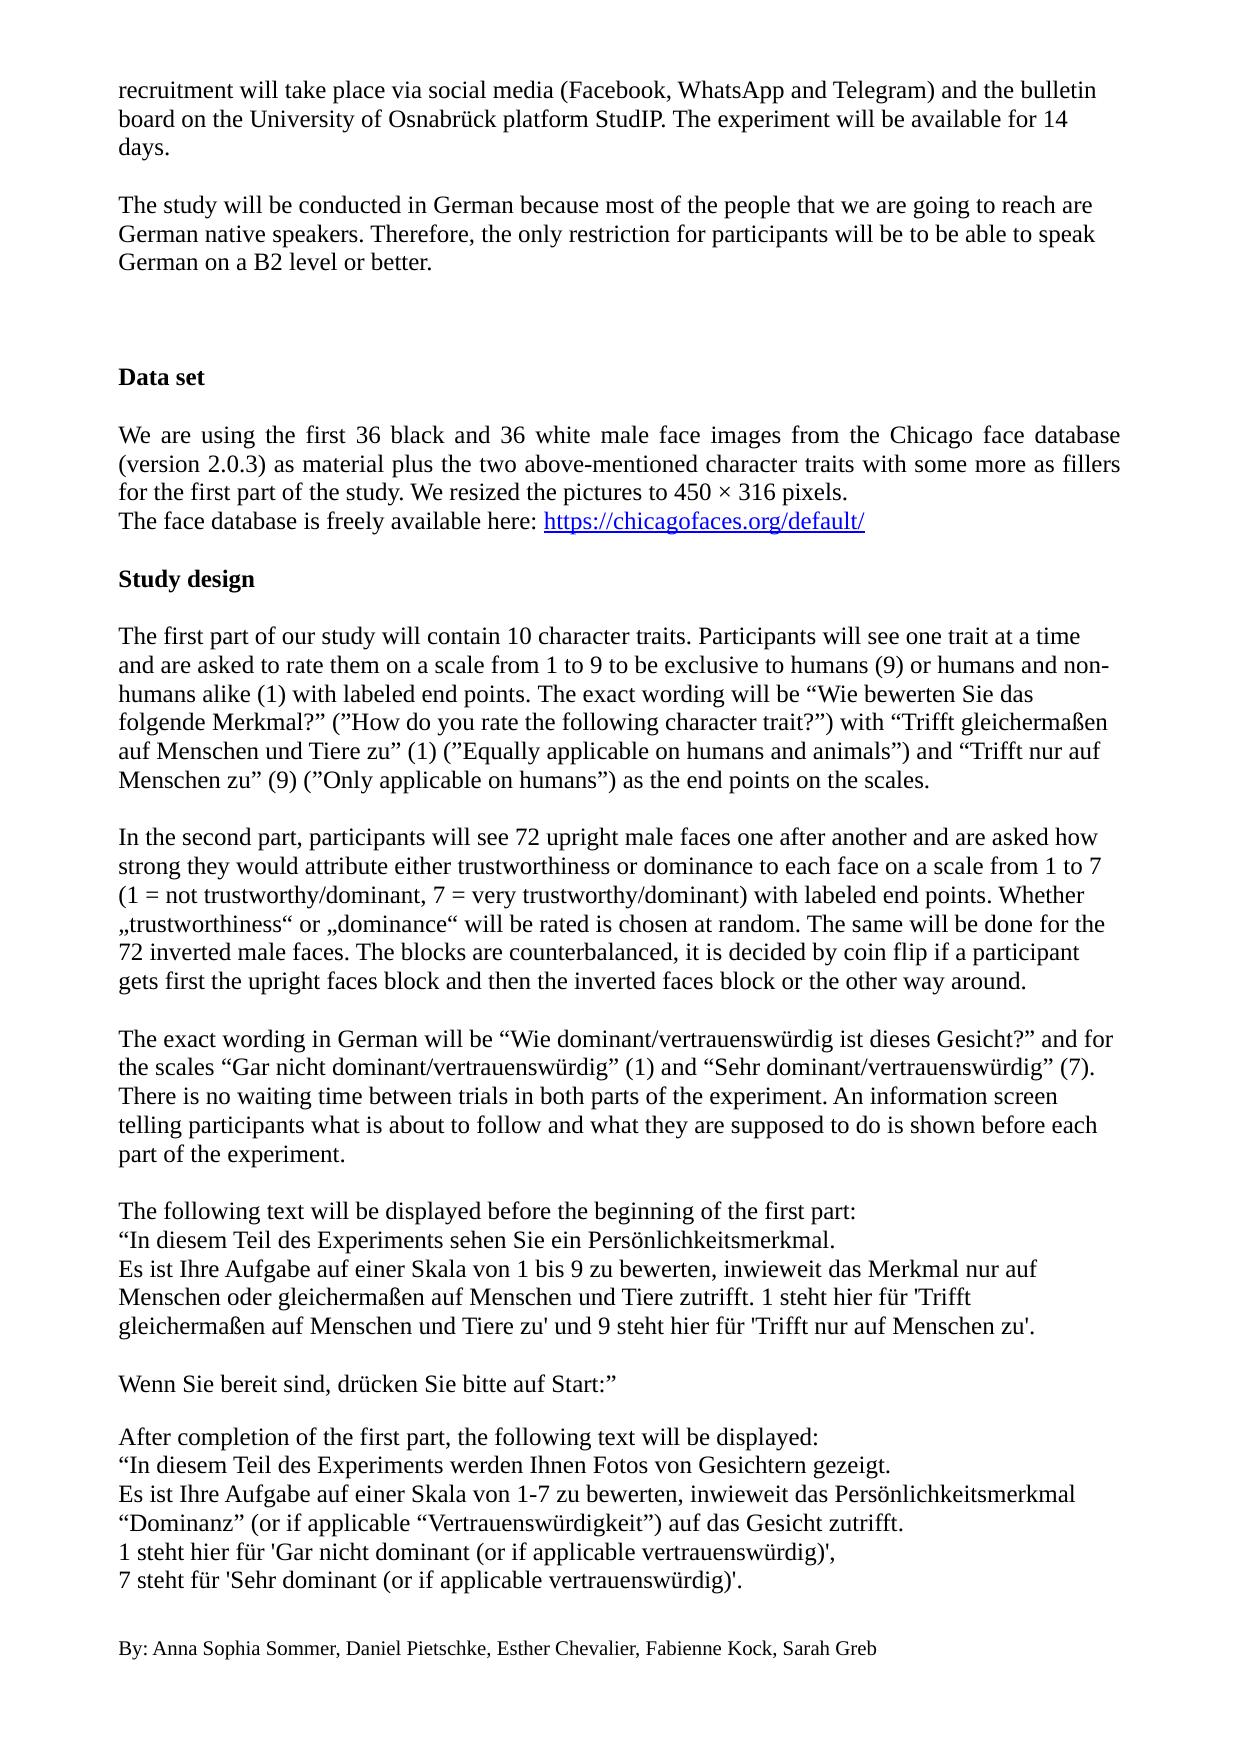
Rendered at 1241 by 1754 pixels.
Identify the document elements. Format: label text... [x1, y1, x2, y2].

text “In diesem Teil des Experiments sehen Sie ein Persönlichkeitsmerkmal. [118, 1225, 1122, 1254]
text The following text will be displayed before the beginning of the first part: [118, 1196, 1122, 1225]
text In the second part, participants will see 72 upright male faces one after another and are asked how strong they would attribute either trustworthiness or dominance to each face on a scale from 1 to 7 (1 = not trustworthy/dominant, 7 = very trustworthy/dominant) with labeled end points. Whether „trustworthiness“ or „dominance“ will be rated is chosen at random. The same will be done for the 72 inverted male faces. The blocks are counterbalanced, it is decided by coin flip if a participant gets first the upright faces block and then the inverted faces block or the other way around. [118, 822, 1122, 995]
text Data set [118, 362, 1122, 391]
text The first part of our study will contain 10 character traits. Participants will see one trait at a time and are asked to rate them on a scale from 1 to 9 to be exclusive to humans (9) or humans and non-humans alike (1) with labeled end points. The exact wording will be “Wie bewerten Sie das folgende Merkmal?” (”How do you rate the following character trait?”) with “Trifft gleichermaßen auf Menschen und Tiere zu” (1) (”Equally applicable on humans and animals”) and “Trifft nur auf Menschen zu” (9) (”Only applicable on humans”) as the end points on the scales. [118, 621, 1122, 794]
text The study will be conducted in German because most of the people that we are going to reach are German native speakers. Therefore, the only restriction for participants will be to be able to speak German on a B2 level or better. [118, 190, 1122, 276]
text The face database is freely available here: https://chicagofaces.org/default/ [118, 506, 1122, 535]
text The exact wording in German will be “Wie dominant/vertrauenswürdig ist dieses Gesicht?” and for the scales “Gar nicht dominant/vertrauenswürdig” (1) and “Sehr dominant/vertrauenswürdig” (7). [118, 1024, 1122, 1081]
text 1 steht hier für 'Gar nicht dominant (or if applicable vertrauenswürdig)', [118, 1537, 1122, 1565]
text recruitment will take place via social media (Facebook, WhatsApp and Telegram) and the bulletin board on the University of Osnabrück platform StudIP. The experiment will be available for 14 days. [118, 75, 1122, 161]
text 7 steht für 'Sehr dominant (or if applicable vertrauenswürdig)'. [118, 1565, 1122, 1594]
text Es ist Ihre Aufgabe auf einer Skala von 1-7 zu bewerten, inwieweit das Persönlichkeitsmerkmal “Dominanz” (or if applicable “Vertrauenswürdigkeit”) auf das Gesicht zutrifft. [118, 1479, 1122, 1537]
text “In diesem Teil des Experiments werden Ihnen Fotos von Gesichtern gezeigt. [118, 1450, 1122, 1479]
text We are using the first 36 black and 36 white male face images from the Chicago face database (version 2.0.3) as material plus the two above-mentioned character traits with some more as fillers for the first part of the study. We resized the pictures to 450 × 316 pixels. [118, 420, 1122, 506]
text After completion of the first part, the following text will be displayed: [118, 1422, 1122, 1450]
text Study design [118, 564, 1122, 592]
text Es ist Ihre Aufgabe auf einer Skala von 1 bis 9 zu bewerten, inwieweit das Merkmal nur auf Menschen oder gleichermaßen auf Menschen und Tiere zutrifft. 1 steht hier für 'Trifft gleichermaßen auf Menschen und Tiere zu' und 9 steht hier für 'Trifft nur auf Menschen zu'. [118, 1254, 1122, 1340]
text Wenn Sie bereit sind, drücken Sie bitte auf Start:” [118, 1369, 1122, 1397]
text There is no waiting time between trials in both parts of the experiment. An information screen telling participants what is about to follow and what they are supposed to do is shown before each part of the experiment. [118, 1081, 1122, 1167]
